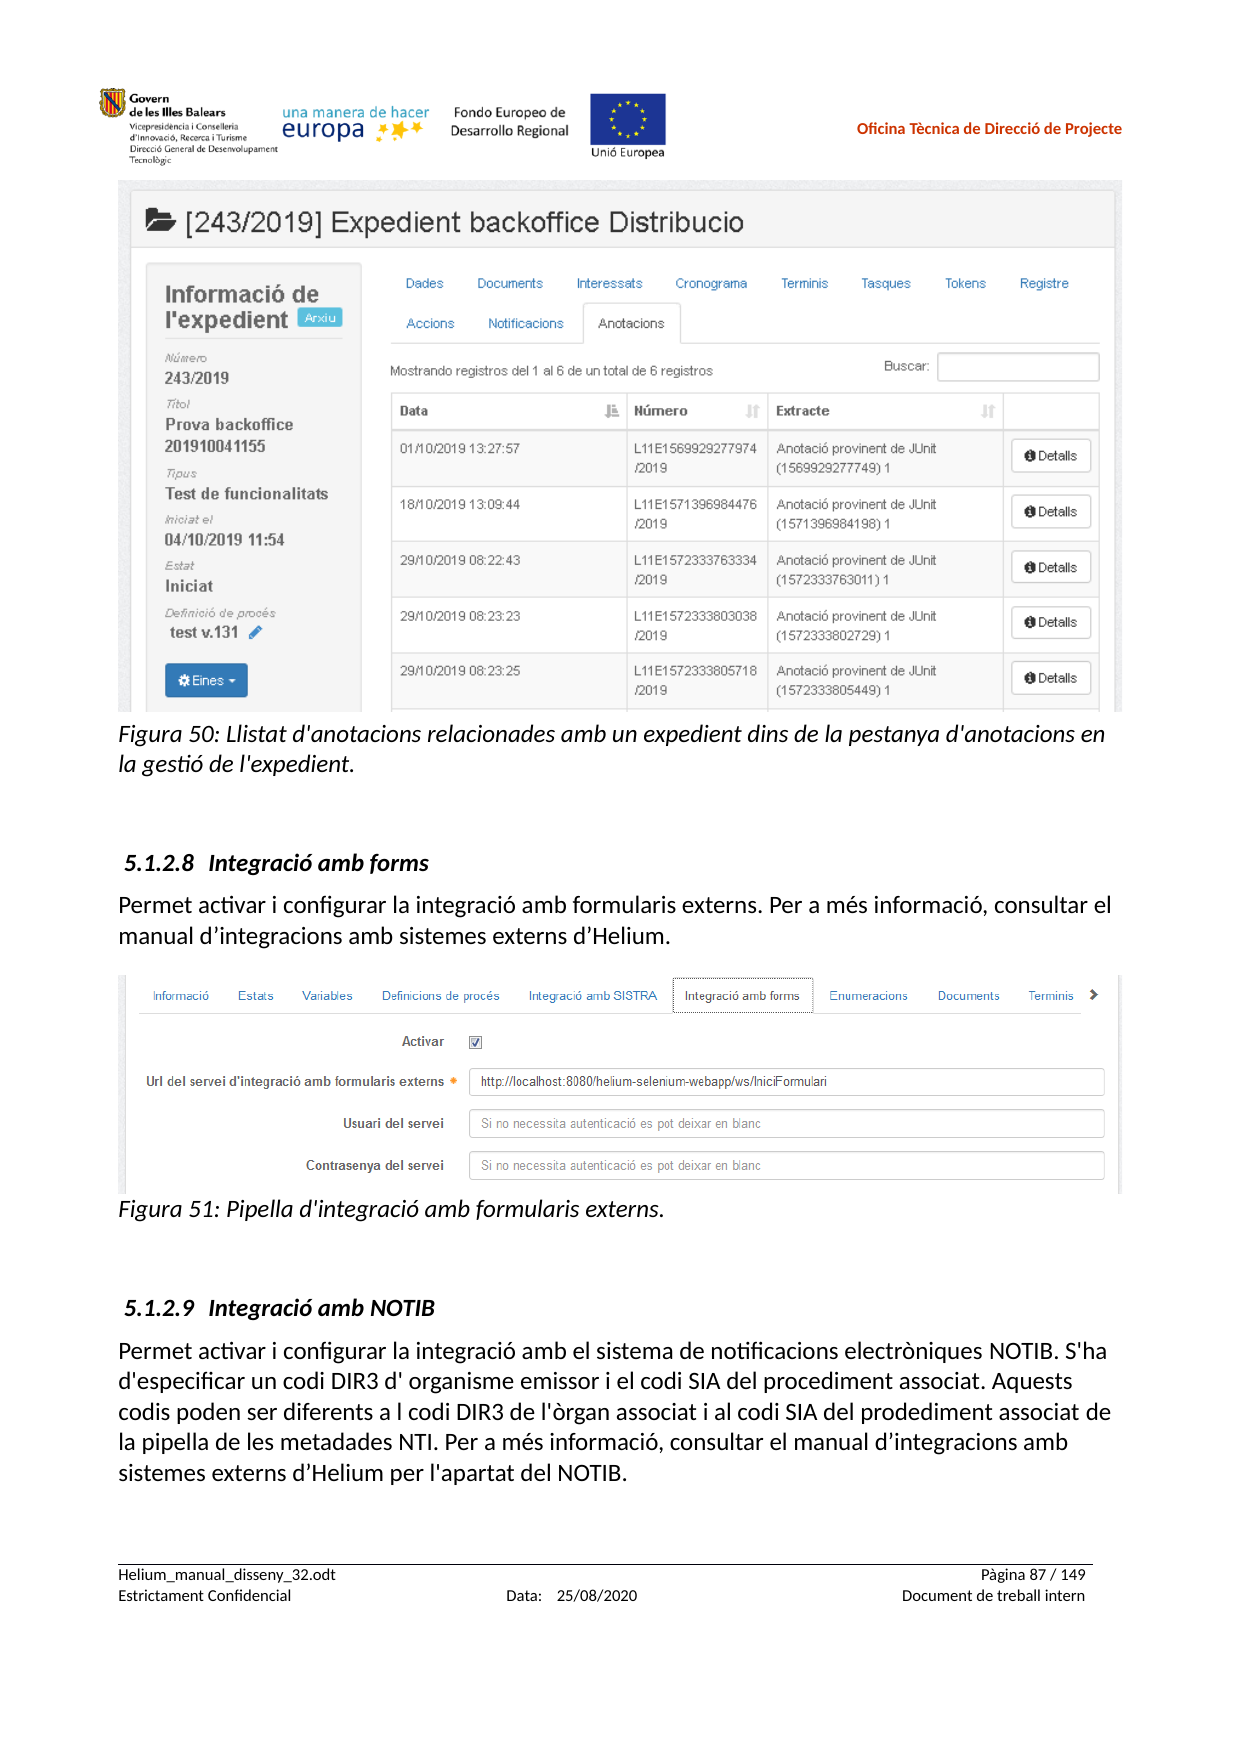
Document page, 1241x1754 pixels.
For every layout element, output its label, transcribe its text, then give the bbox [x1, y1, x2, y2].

text Figura 50: Llistat d'anotacions relacionades amb un expedient dins de la pestanya d'anotacions en la gestió de l'expedient. [118, 712, 1122, 779]
picture [99, 87, 668, 166]
subtitle Integració amb forms [118, 847, 1122, 877]
picture [118, 180, 1123, 712]
text Figura 51: Pipella d'integració amb formularis externs. [118, 1194, 1122, 1224]
text Permet activar i configurar la integració amb el sistema de notificacions electròniques NOTIB. S'ha d'especificar un codi DIR3 d' organisme emissor i el codi SIA del procediment associat. Aquests codis poden ser diferents a l codi DIR3 de l'òrgan associat i al codi SIA del prodediment associat de la pipella de les metadades NTI. Per a més informació, consultar el manual d’integracions amb sistemes externs d’Helium per l'apartat del NOTIB. [118, 1335, 1122, 1487]
text Permet activar i configurar la integració amb formularis externs. Per a més informació, consultar el manual d’integracions amb sistemes externs d’Helium. [118, 889, 1122, 951]
picture [118, 975, 1123, 1194]
subtitle Integració amb NOTIB [118, 1292, 1122, 1322]
